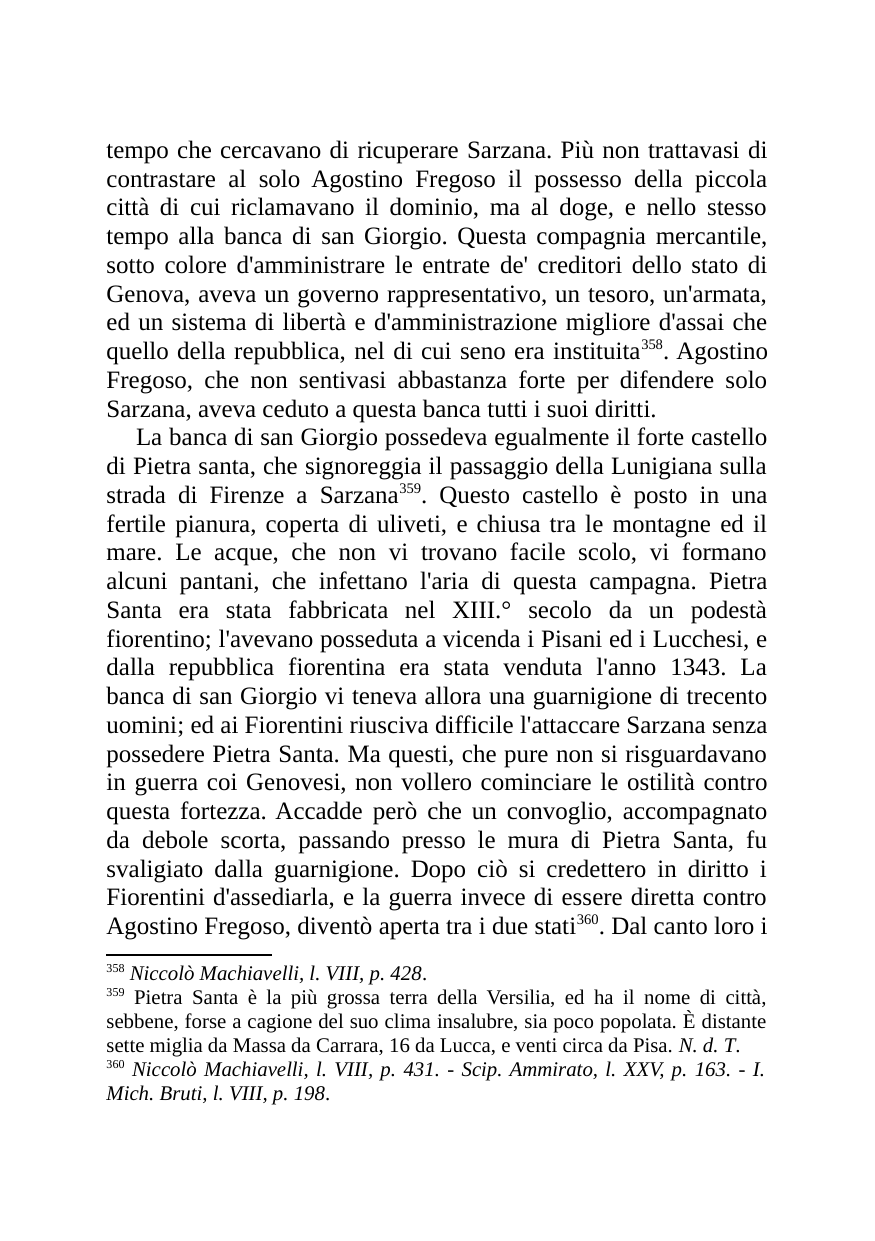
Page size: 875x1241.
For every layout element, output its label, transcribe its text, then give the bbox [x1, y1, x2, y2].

text La banca di san Giorgio possedeva egualmente il forte castello di Pietra santa, che signoreggia il passaggio della Lunigiana sulla strada di Firenze a Sarzana. Questo castello è posto in una fertile pianura, coperta di uliveti, e chiusa tra le montagne ed il mare. Le acque, che non vi trovano facile scolo, vi formano alcuni pantani, che infettano l'aria di questa campagna. Pietra Santa era stata fabbricata nel XIII.° secolo da un podestà fiorentino; l'avevano posseduta a vicenda i Pisani ed i Lucchesi, e dalla repubblica fiorentina era stata venduta l'anno 1343. La banca di san Giorgio vi teneva allora una guarnigione di trecento uomini; ed ai Fiorentini riusciva difficile l'attaccare Sarzana senza possedere Pietra Santa. Ma questi, che pure non si risguardavano in guerra coi Genovesi, non vollero cominciare le ostilità contro questa fortezza. Accadde però che un convoglio, accompagnato da debole scorta, passando presso le mura di Pietra Santa, fu svaligiato dalla guarnigione. Dopo ciò si credettero in diritto i Fiorentini d'assediarla, e la guerra invece di essere diretta contro Agostino Fregoso, diventò aperta tra i due stati. Dal canto loro i [106, 422, 768, 940]
text Pietra Santa è la più grossa terra della Versilia, ed ha il nome di città, sebbene, forse a cagione del suo clima insalubre, sia poco popolata. È distante sette miglia da Massa da Carrara, 16 da Lucca, e venti circa da Pisa. N. d. T. [106, 985, 768, 1057]
text Niccolò Machiavelli, l. VIII, p. 428. [106, 961, 768, 985]
text tempo che cercavano di ricuperare Sarzana. Più non trattavasi di contrastare al solo Agostino Fregoso il possesso della piccola città di cui riclamavano il dominio, ma al doge, e nello stesso tempo alla banca di san Giorgio. Questa compagnia mercantile, sotto colore d'amministrare le entrate de' creditori dello stato di Genova, aveva un governo rappresentativo, un tesoro, un'armata, ed un sistema di libertà e d'amministrazione migliore d'assai che quello della repubblica, nel di cui seno era instituita. Agostino Fregoso, che non sentivasi abbastanza forte per difendere solo Sarzana, aveva ceduto a questa banca tutti i suoi diritti. [106, 135, 768, 422]
text Niccolò Machiavelli, l. VIII, p. 431. - Scip. Ammirato, l. XXV, p. 163. - I. Mich. Bruti, l. VIII, p. 198. [106, 1057, 768, 1105]
